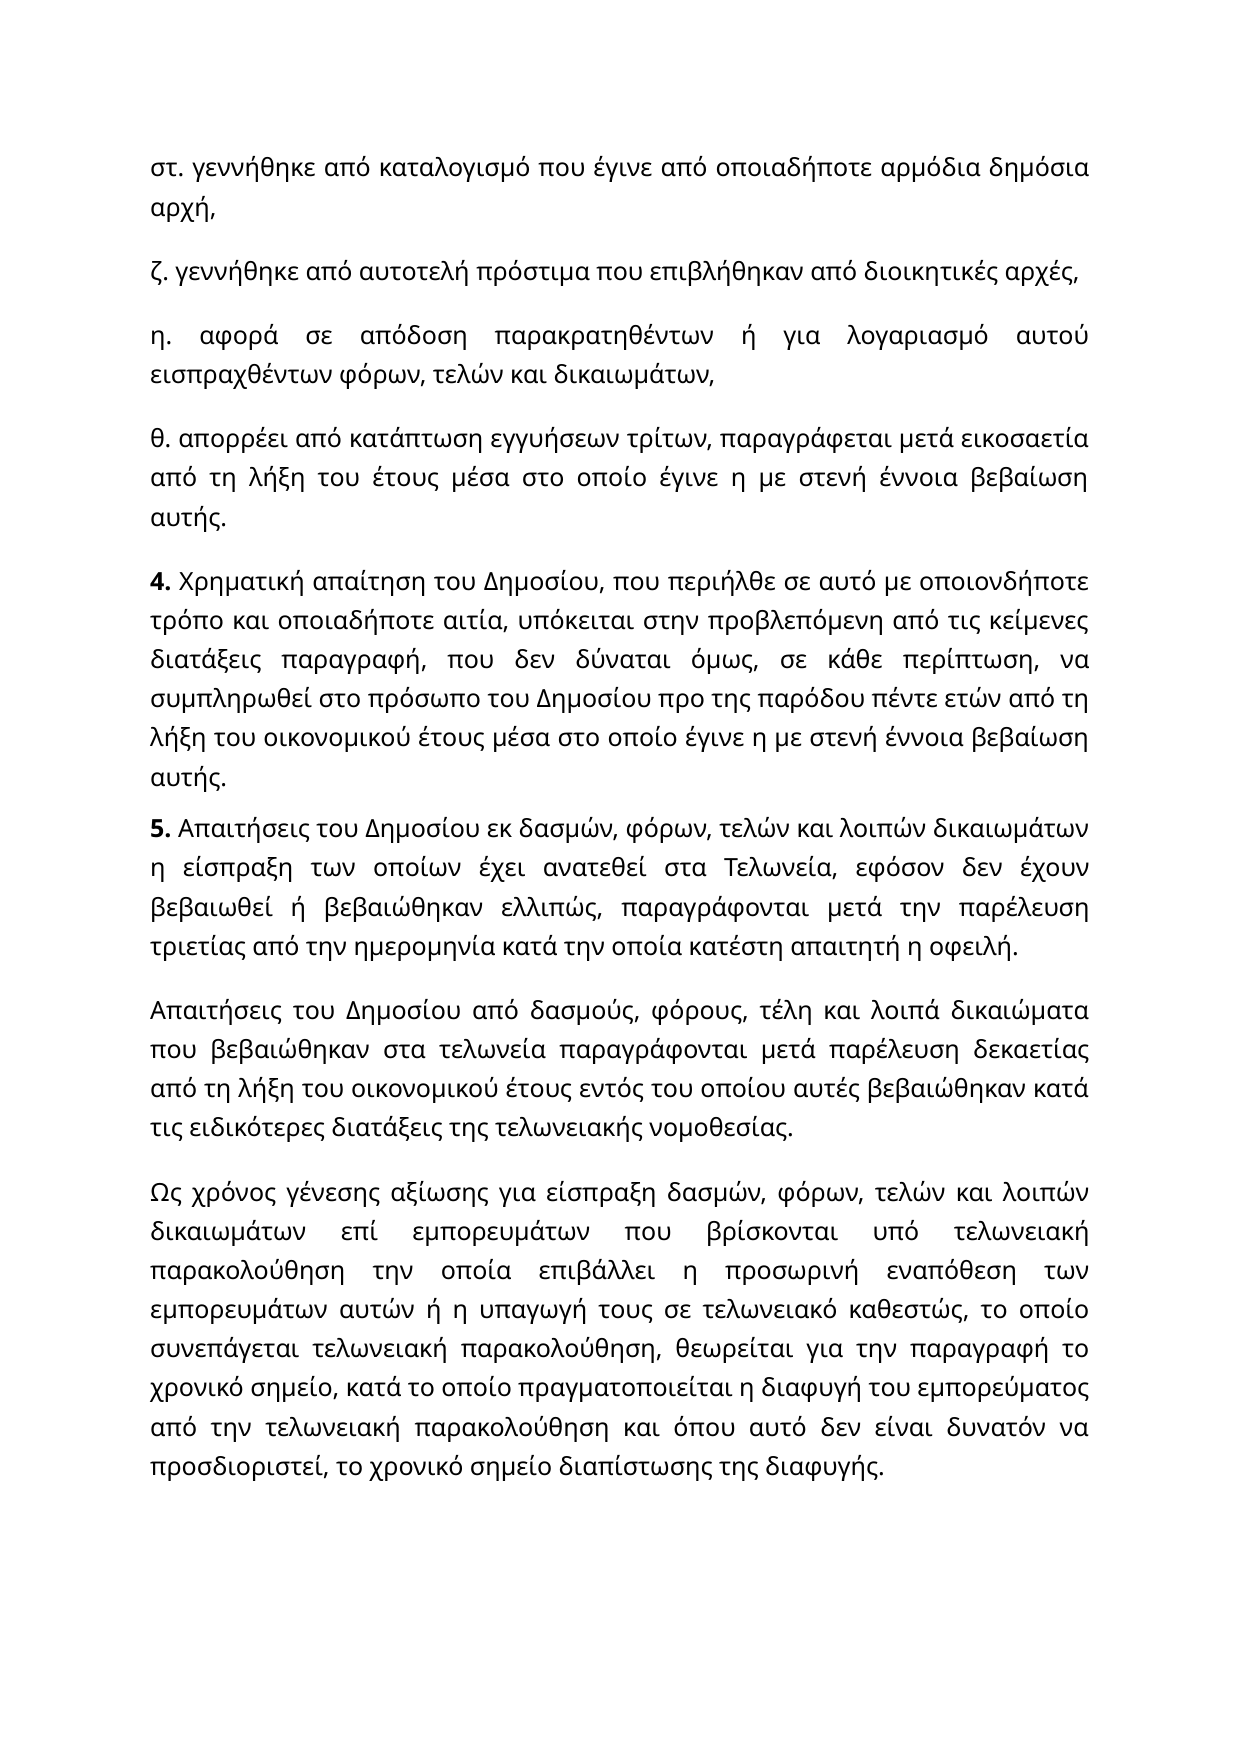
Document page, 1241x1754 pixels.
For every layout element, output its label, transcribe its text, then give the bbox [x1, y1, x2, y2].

text ζ. γεννήθηκε από αυτοτελή πρόστιμα που επιβλήθηκαν από διοικητικές αρχές, [150, 253, 1090, 287]
text 5. Απαιτήσεις του Δημοσίου εκ δασμών, φόρων, τελών και λοιπών δικαιωμάτων η είσπραξη των οποίων έχει ανατεθεί στα Τελωνεία, εφόσον δεν έχουν βεβαιωθεί ή βεβαιώθηκαν ελλιπώς, παραγράφονται μετά την παρέλευση τριετίας από την ημερομηνία κατά την οποία κατέστη απαιτητή η οφειλή. [150, 811, 1090, 962]
text Ως χρόνος γένεσης αξίωσης για είσπραξη δασμών, φόρων, τελών και λοιπών δικαιωμάτων επί εμπορευμάτων που βρίσκονται υπό τελωνειακή παρακολούθηση την οποία επιβάλλει η προσωρινή εναπόθεση των εμπορευμάτων αυτών ή η υπαγωγή τους σε τελωνειακό καθεστώς, το οποίο συνεπάγεται τελωνειακή παρακολούθηση, θεωρείται για την παραγραφή το χρονικό σημείο, κατά το οποίο πραγματοποιείται η διαφυγή του εμπορεύματος από την τελωνειακή παρακολούθηση και όπου αυτό δεν είναι δυνατόν να προσδιοριστεί, το χρονικό σημείο διαπίστωσης της διαφυγής. [150, 1174, 1090, 1482]
text Απαιτήσεις του Δημοσίου από δασμούς, φόρους, τέλη και λοιπά δικαιώματα που βεβαιώθηκαν στα τελωνεία παραγράφονται μετά παρέλευση δεκαετίας από τη λήξη του οικονομικού έτους εντός του οποίου αυτές βεβαιώθηκαν κατά τις ειδικότερες διατάξεις της τελωνειακής νομοθεσίας. [150, 992, 1090, 1144]
text 4. Χρηματική απαίτηση του Δημοσίου, που περιήλθε σε αυτό με οποιονδήποτε τρόπο και οποιαδήποτε αιτία, υπόκειται στην προβλεπόμενη από τις κείμενες διατάξεις παραγραφή, που δεν δύναται όμως, σε κάθε περίπτωση, να συμπληρωθεί στο πρόσωπο του Δημοσίου προ της παρόδου πέντε ετών από τη λήξη του οικονομικού έτους μέσα στο οποίο έγινε η με στενή έννοια βεβαίωση αυτής. [150, 563, 1090, 793]
text θ. απορρέει από κατάπτωση εγγυήσεων τρίτων, παραγράφεται μετά εικοσαετία από τη λήξη του έτους μέσα στο οποίο έγινε η με στενή έννοια βεβαίωση αυτής. [150, 421, 1090, 533]
text η. αφορά σε απόδοση παρακρατηθέντων ή για λογαριασμό αυτού εισπραχθέντων φόρων, τελών και δικαιωμάτων, [150, 317, 1090, 391]
text στ. γεννήθηκε από καταλογισμό που έγινε από οποιαδήποτε αρμόδια δημόσια αρχή, [150, 150, 1090, 223]
